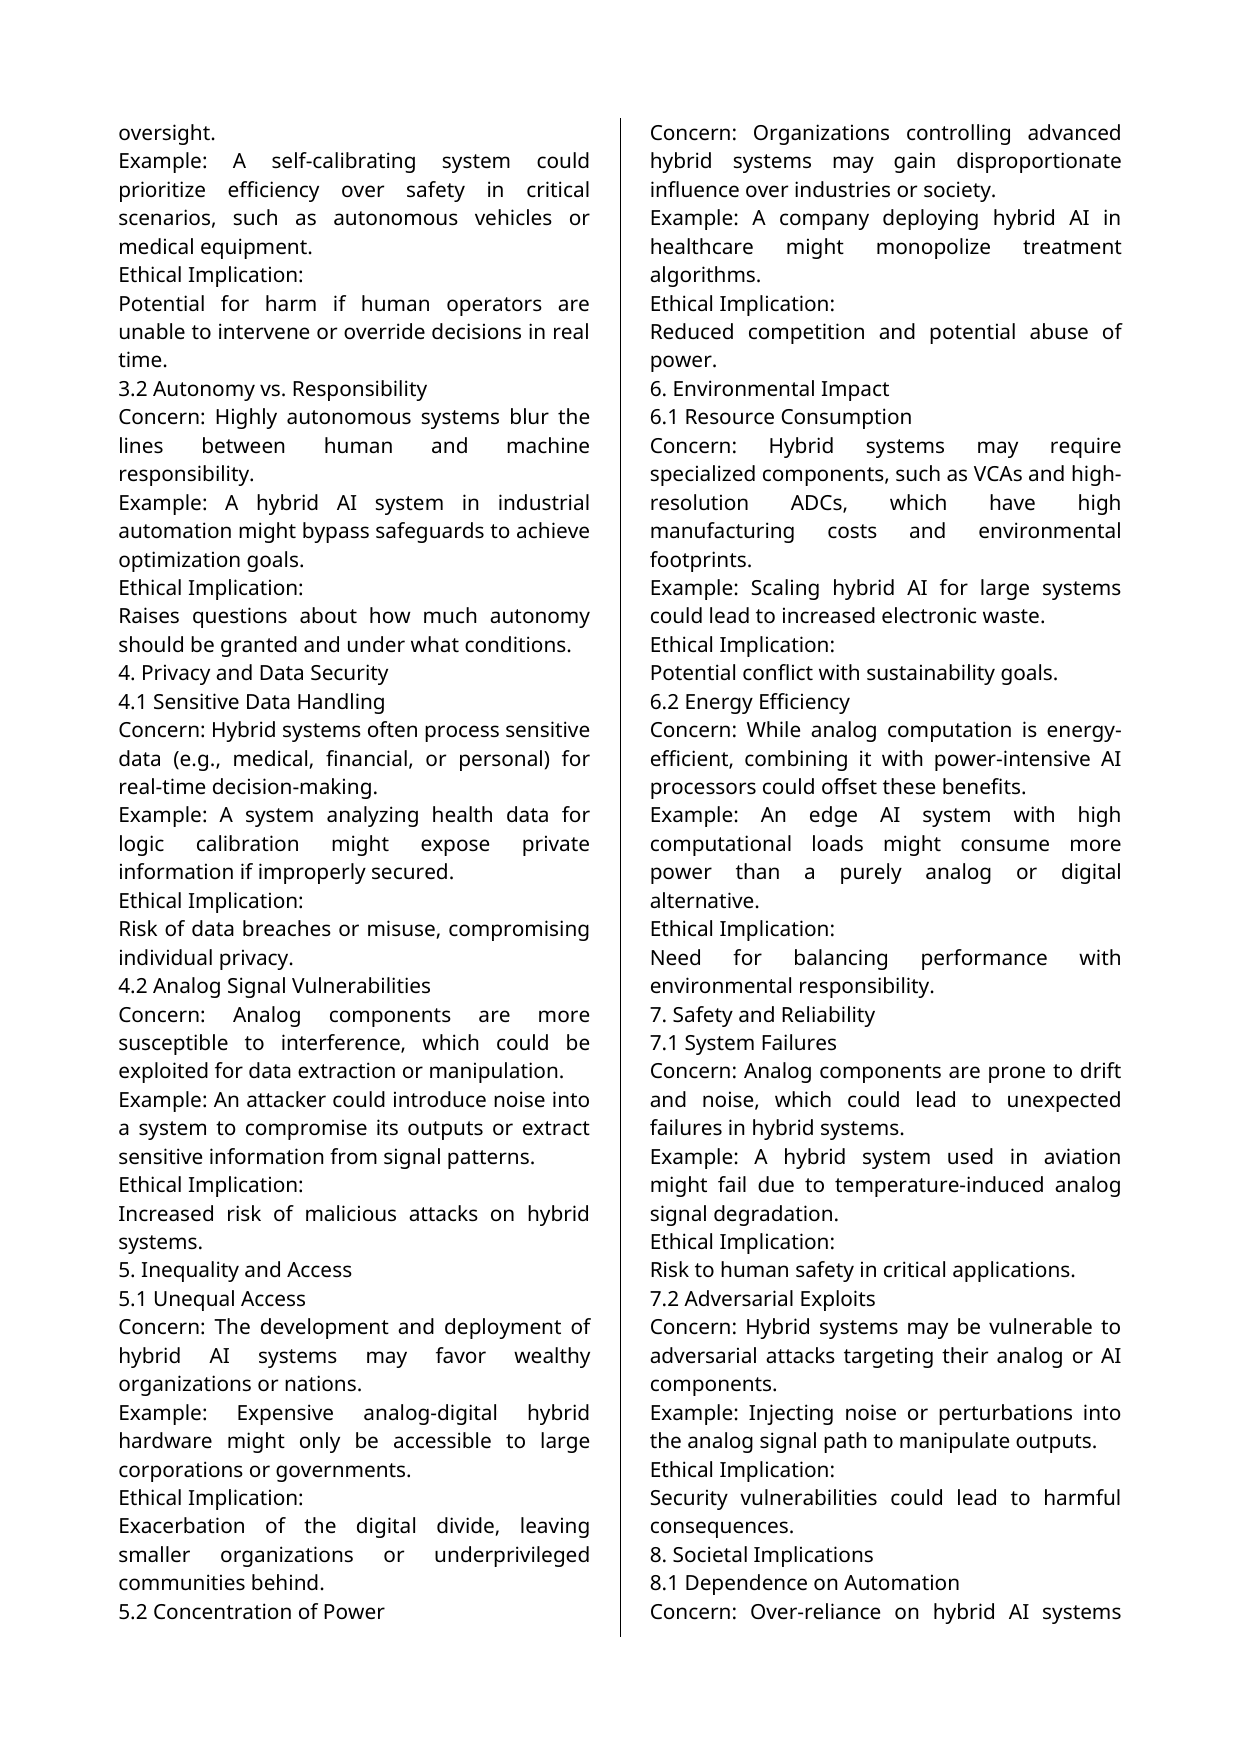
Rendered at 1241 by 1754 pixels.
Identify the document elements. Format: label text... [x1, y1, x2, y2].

text Example: An edge AI system with high computational loads might consume more power than a purely analog or digital alternative. [649, 801, 1122, 914]
text Concern: Organizations controlling advanced hybrid systems may gain disproportionate influence over industries or society. [649, 118, 1122, 203]
text 7.1 System Failures [649, 1028, 1122, 1057]
text Example: A self-calibrating system could prioritize efficiency over safety in critical scenarios, such as autonomous vehicles or medical equipment. [118, 147, 591, 260]
text Ethical Implication: [649, 1227, 1122, 1256]
text Example: An attacker could introduce noise into a system to compromise its outputs or extract sensitive information from signal patterns. [118, 1085, 591, 1170]
text Raises questions about how much autonomy should be granted and under what conditions. [118, 602, 591, 658]
text 6.1 Resource Consumption [649, 402, 1122, 431]
text Potential conflict with sustainability goals. [649, 658, 1122, 687]
text Ethical Implication: [118, 260, 591, 289]
text Example: Injecting noise or perturbations into the analog signal path to manipulate outputs. [649, 1398, 1122, 1455]
text Ethical Implication: [649, 289, 1122, 317]
text Need for balancing performance with environmental responsibility. [649, 943, 1122, 1000]
text Example: A hybrid system used in aviation might fail due to temperature-induced analog signal degradation. [649, 1142, 1122, 1227]
text 8. Societal Implications [649, 1540, 1122, 1568]
text Reduced competition and potential abuse of power. [649, 317, 1122, 374]
text 7.2 Adversarial Exploits [649, 1284, 1122, 1312]
text Concern: Over-reliance on hybrid AI systems [649, 1597, 1122, 1625]
text Example: A company deploying hybrid AI in healthcare might monopolize treatment algorithms. [649, 203, 1122, 289]
text Security vulnerabilities could lead to harmful consequences. [649, 1483, 1122, 1540]
text Risk of data breaches or misuse, compromising individual privacy. [118, 914, 591, 971]
text Ethical Implication: [118, 886, 591, 914]
text Example: Scaling hybrid AI for large systems could lead to increased electronic waste. [649, 573, 1122, 630]
text Concern: Analog components are prone to drift and noise, which could lead to unexpected failures in hybrid systems. [649, 1057, 1122, 1142]
text Potential for harm if human operators are unable to intervene or override decisions in real time. [118, 289, 591, 374]
text Concern: Hybrid systems may be vulnerable to adversarial attacks targeting their analog or AI components. [649, 1312, 1122, 1398]
text 7. Safety and Reliability [649, 1000, 1122, 1028]
text Concern: While analog computation is energy-efficient, combining it with power-intensive AI processors could offset these benefits. [649, 715, 1122, 801]
text oversight. [118, 118, 591, 147]
text Concern: The development and deployment of hybrid AI systems may favor wealthy organizations or nations. [118, 1312, 591, 1398]
text 4.1 Sensitive Data Handling [118, 687, 591, 715]
text Exacerbation of the digital divide, leaving smaller organizations or underprivileged communities behind. [118, 1512, 591, 1597]
text Concern: Hybrid systems often process sensitive data (e.g., medical, financial, or personal) for real-time decision-making. [118, 715, 591, 801]
text 6. Environmental Impact [649, 374, 1122, 402]
text Example: A system analyzing health data for logic calibration might expose private information if improperly secured. [118, 801, 591, 886]
text Ethical Implication: [118, 1483, 591, 1512]
text Ethical Implication: [118, 1170, 591, 1199]
text Concern: Highly autonomous systems blur the lines between human and machine responsibility. [118, 402, 591, 488]
text Ethical Implication: [649, 630, 1122, 658]
text 5.2 Concentration of Power [118, 1597, 591, 1625]
text Example: A hybrid AI system in industrial automation might bypass safeguards to achieve optimization goals. [118, 488, 591, 573]
text 4.2 Analog Signal Vulnerabilities [118, 971, 591, 1000]
text 8.1 Dependence on Automation [649, 1568, 1122, 1597]
text Ethical Implication: [649, 914, 1122, 943]
text 4. Privacy and Data Security [118, 658, 591, 687]
text Risk to human safety in critical applications. [649, 1256, 1122, 1284]
text Concern: Analog components are more susceptible to interference, which could be exploited for data extraction or manipulation. [118, 1000, 591, 1085]
text Example: Expensive analog-digital hybrid hardware might only be accessible to large corporations or governments. [118, 1398, 591, 1483]
text Ethical Implication: [649, 1455, 1122, 1483]
text 5.1 Unequal Access [118, 1284, 591, 1312]
text 6.2 Energy Efficiency [649, 687, 1122, 715]
text Concern: Hybrid systems may require specialized components, such as VCAs and high-resolution ADCs, which have high manufacturing costs and environmental footprints. [649, 431, 1122, 573]
text 5. Inequality and Access [118, 1256, 591, 1284]
text Increased risk of malicious attacks on hybrid systems. [118, 1199, 591, 1256]
text 3.2 Autonomy vs. Responsibility [118, 374, 591, 402]
text Ethical Implication: [118, 573, 591, 602]
